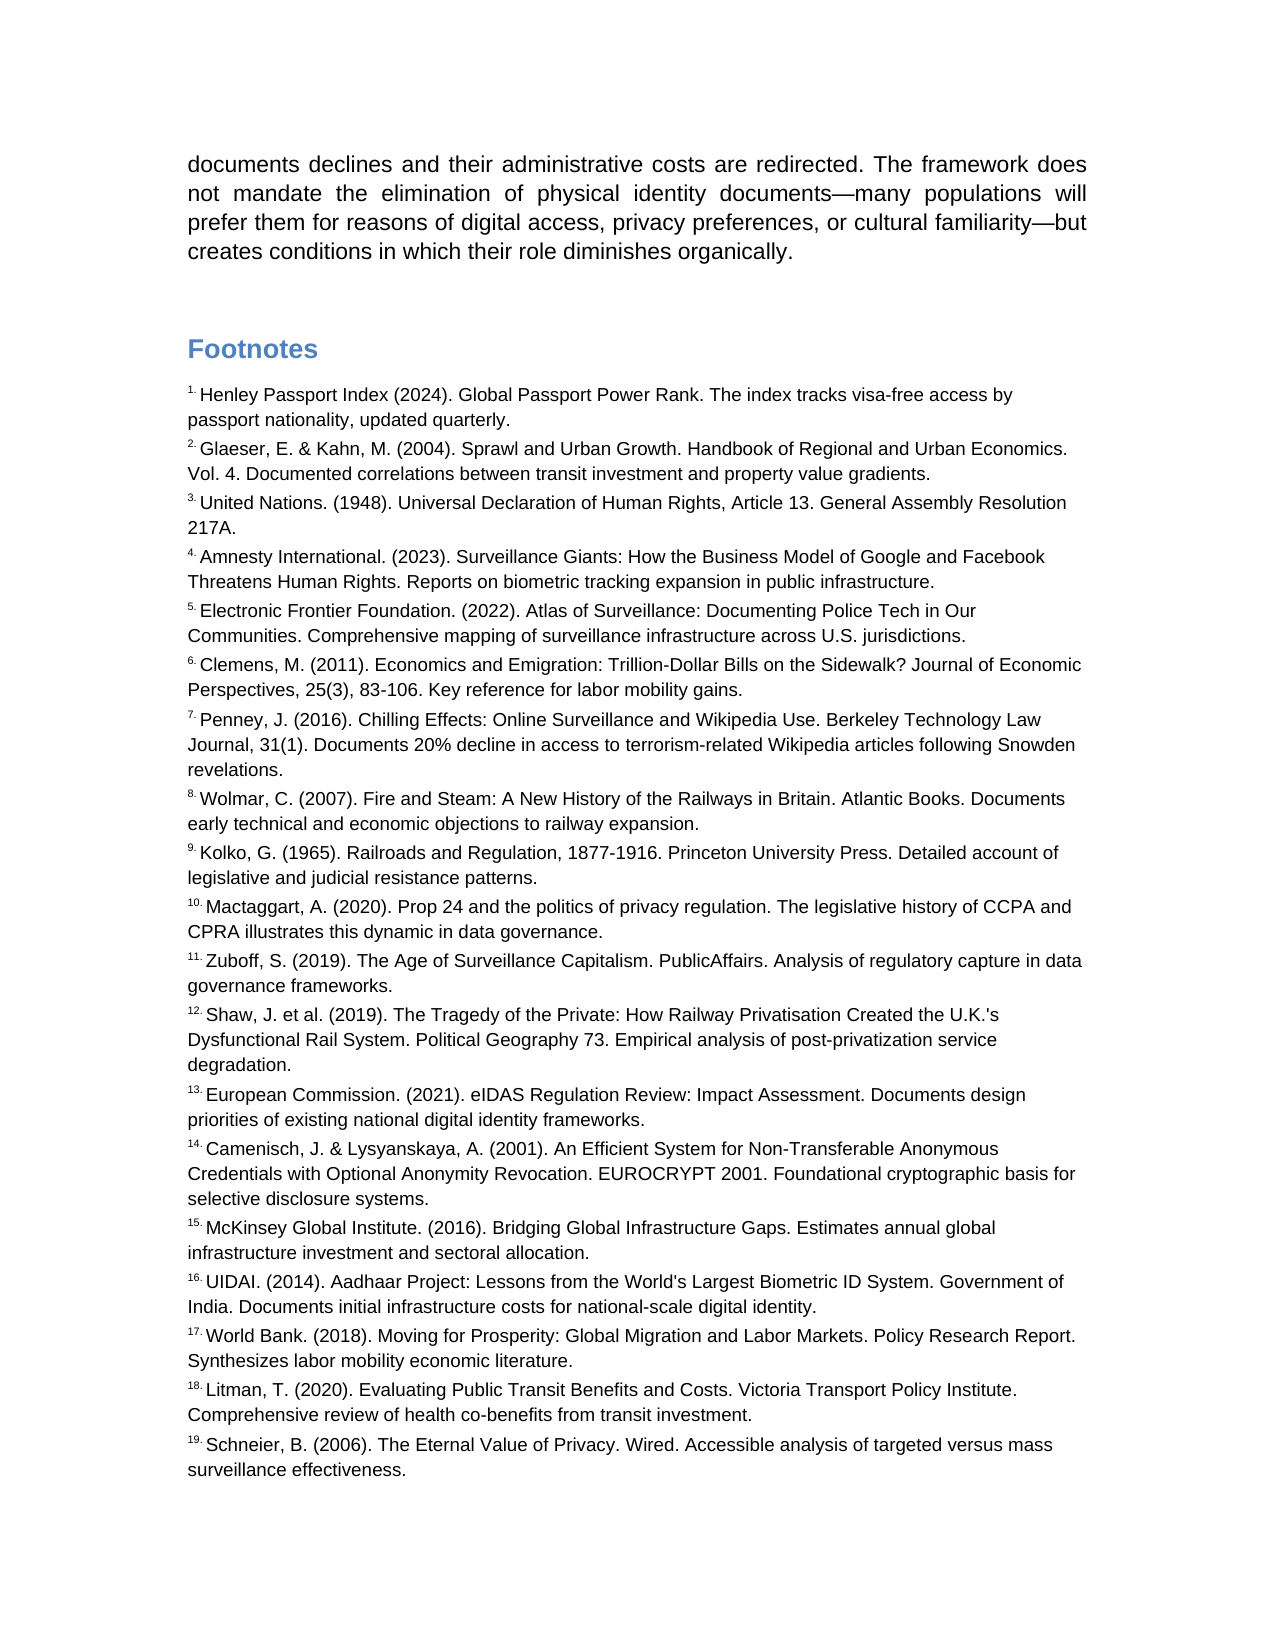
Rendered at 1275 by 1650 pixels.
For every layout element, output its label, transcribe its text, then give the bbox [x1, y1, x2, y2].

text documents declines and their administrative costs are redirected. The framework does not mandate the elimination of physical identity documents—many populations will prefer them for reasons of digital access, privacy preferences, or cultural familiarity—but creates conditions in which their role diminishes organically. [187, 150, 1087, 265]
text 8. Wolmar, C. (2007). Fire and Steam: A New History of the Railways in Britain. Atlantic Books. Documents early technical and economic objections to railway expansion. [187, 785, 1087, 835]
text 11. Zuboff, S. (2019). The Age of Surveillance Capitalism. PublicAffairs. Analysis of regulatory capture in data governance frameworks. [187, 948, 1087, 998]
text 7. Penney, J. (2016). Chilling Effects: Online Surveillance and Wikipedia Use. Berkeley Technology Law Journal, 31(1). Documents 20% decline in access to terrorism-related Wikipedia articles following Snowden revelations. [187, 706, 1087, 781]
text 2. Glaeser, E. & Kahn, M. (2004). Sprawl and Urban Growth. Handbook of Regional and Urban Economics. Vol. 4. Documented correlations between transit investment and property value gradients. [187, 435, 1087, 485]
text 9. Kolko, G. (1965). Railroads and Regulation, 1877-1916. Princeton University Press. Detailed account of legislative and judicial resistance patterns. [187, 839, 1087, 889]
text 16. UIDAI. (2014). Aadhaar Project: Lessons from the World's Largest Biometric ID System. Government of India. Documents initial infrastructure costs for national-scale digital identity. [187, 1268, 1087, 1318]
text 10. Mactaggart, A. (2020). Prop 24 and the politics of privacy regulation. The legislative history of CCPA and CPRA illustrates this dynamic in data governance. [187, 893, 1087, 943]
text 15. McKinsey Global Institute. (2016). Bridging Global Infrastructure Gaps. Estimates annual global infrastructure investment and sectoral allocation. [187, 1214, 1087, 1264]
text 6. Clemens, M. (2011). Economics and Emigration: Trillion-Dollar Bills on the Sidewalk? Journal of Economic Perspectives, 25(3), 83-106. Key reference for labor mobility gains. [187, 652, 1087, 702]
text 13. European Commission. (2021). eIDAS Regulation Review: Impact Assessment. Documents design priorities of existing national digital identity frameworks. [187, 1081, 1087, 1131]
text 17. World Bank. (2018). Moving for Prosperity: Global Migration and Labor Markets. Policy Research Report. Synthesizes labor mobility economic literature. [187, 1323, 1087, 1373]
subtitle Footnotes [187, 333, 1087, 364]
text 14. Camenisch, J. & Lysyanskaya, A. (2001). An Efficient System for Non-Transferable Anonymous Credentials with Optional Anonymity Revocation. EUROCRYPT 2001. Foundational cryptographic basis for selective disclosure systems. [187, 1135, 1087, 1210]
text 19. Schneier, B. (2006). The Eternal Value of Privacy. Wired. Accessible analysis of targeted versus mass surveillance effectiveness. [187, 1431, 1087, 1481]
text 1. Henley Passport Index (2024). Global Passport Power Rank. The index tracks visa-free access by passport nationality, updated quarterly. [187, 381, 1087, 431]
text 18. Litman, T. (2020). Evaluating Public Transit Benefits and Costs. Victoria Transport Policy Institute. Comprehensive review of health co-benefits from transit investment. [187, 1377, 1087, 1427]
text 12. Shaw, J. et al. (2019). The Tragedy of the Private: How Railway Privatisation Created the U.K.'s Dysfunctional Rail System. Political Geography 73. Empirical analysis of post-privatization service degradation. [187, 1002, 1087, 1077]
text 5. Electronic Frontier Foundation. (2022). Atlas of Surveillance: Documenting Police Tech in Our Communities. Comprehensive mapping of surveillance infrastructure across U.S. jurisdictions. [187, 598, 1087, 648]
text 3. United Nations. (1948). Universal Declaration of Human Rights, Article 13. General Assembly Resolution 217A. [187, 489, 1087, 539]
text 4. Amnesty International. (2023). Surveillance Giants: How the Business Model of Google and Facebook Threatens Human Rights. Reports on biometric tracking expansion in public infrastructure. [187, 543, 1087, 593]
